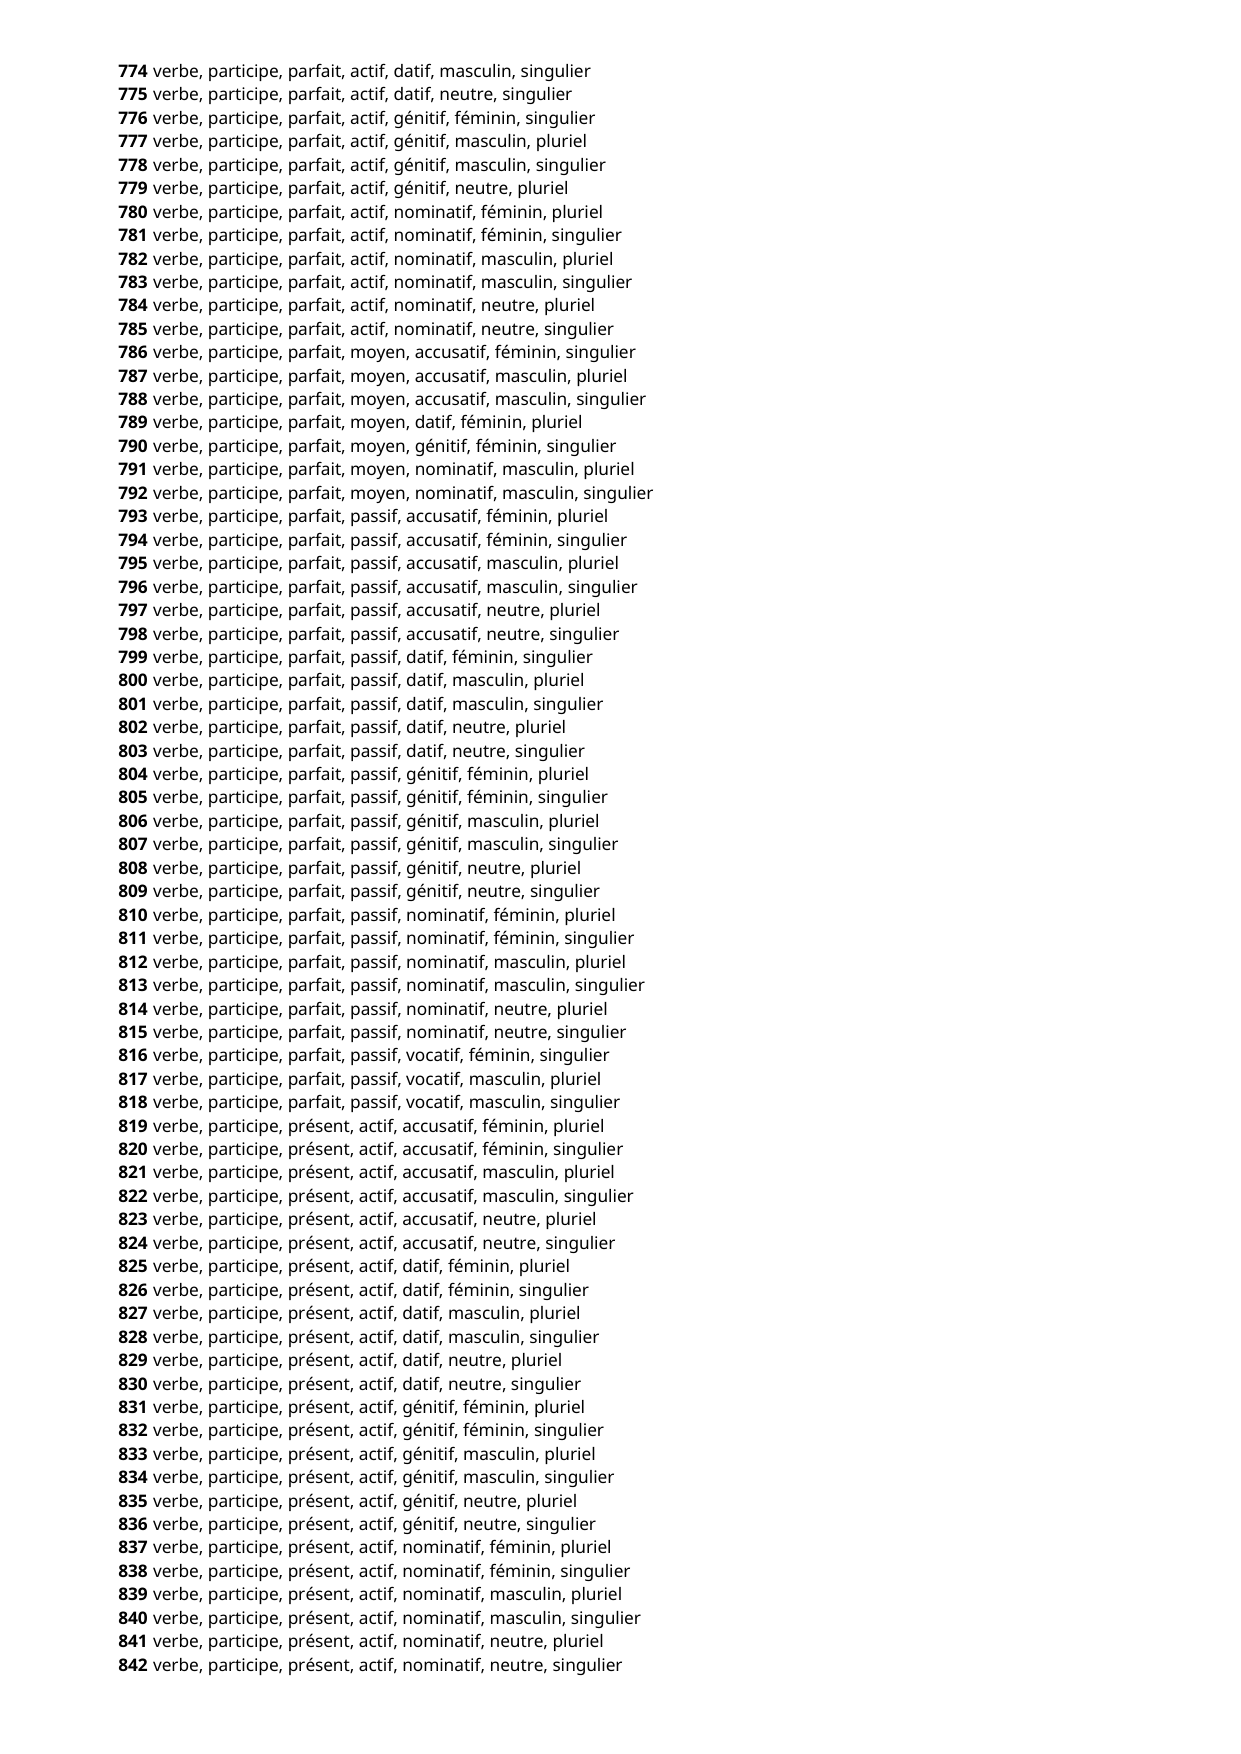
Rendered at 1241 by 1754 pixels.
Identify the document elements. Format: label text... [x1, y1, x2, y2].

table_cell verbe, participe, présent, actif, datif, neutre, singulier [153, 1372, 1240, 1395]
table_cell verbe, participe, parfait, passif, génitif, masculin, pluriel [153, 809, 1240, 832]
table_cell verbe, participe, parfait, moyen, génitif, féminin, singulier [153, 434, 1240, 457]
table_cell verbe, participe, parfait, moyen, accusatif, masculin, pluriel [153, 364, 1240, 387]
table_cell 801 [118, 692, 153, 715]
table_cell verbe, participe, parfait, passif, génitif, féminin, pluriel [153, 762, 1240, 786]
table_cell 806 [118, 809, 153, 832]
table_cell 823 [118, 1208, 153, 1231]
table_cell 814 [118, 997, 153, 1020]
table_cell verbe, participe, parfait, moyen, datif, féminin, pluriel [153, 411, 1240, 434]
table_cell verbe, participe, parfait, actif, nominatif, masculin, singulier [153, 270, 1240, 293]
table_cell 819 [118, 1114, 153, 1137]
table_cell 838 [118, 1559, 153, 1582]
table_cell verbe, participe, parfait, moyen, accusatif, masculin, singulier [153, 387, 1240, 411]
table_cell 834 [118, 1465, 153, 1489]
table_cell 811 [118, 926, 153, 950]
table_cell 824 [118, 1231, 153, 1254]
table_cell verbe, participe, présent, actif, nominatif, masculin, pluriel [153, 1583, 1240, 1606]
table_cell 790 [118, 434, 153, 457]
table_cell 832 [118, 1419, 153, 1442]
table_cell 830 [118, 1372, 153, 1395]
table_cell verbe, participe, parfait, passif, génitif, neutre, singulier [153, 879, 1240, 903]
table_cell verbe, participe, présent, actif, génitif, masculin, singulier [153, 1465, 1240, 1489]
table_cell 837 [118, 1536, 153, 1559]
table_cell 804 [118, 762, 153, 786]
table_cell verbe, participe, parfait, actif, génitif, masculin, singulier [153, 153, 1240, 176]
table_cell 836 [118, 1512, 153, 1536]
table_cell verbe, participe, parfait, passif, datif, neutre, pluriel [153, 715, 1240, 739]
table_cell 782 [118, 247, 153, 270]
table_cell 809 [118, 879, 153, 903]
table_cell 821 [118, 1161, 153, 1184]
table_cell 818 [118, 1090, 153, 1114]
table_cell 839 [118, 1583, 153, 1606]
table_cell verbe, participe, parfait, passif, vocatif, féminin, singulier [153, 1044, 1240, 1067]
table_cell 807 [118, 833, 153, 856]
table_cell verbe, participe, parfait, passif, datif, masculin, singulier [153, 692, 1240, 715]
table_cell verbe, participe, parfait, passif, génitif, féminin, singulier [153, 786, 1240, 809]
table_cell 826 [118, 1278, 153, 1301]
table_cell verbe, participe, parfait, moyen, accusatif, féminin, singulier [153, 340, 1240, 364]
table_cell verbe, participe, présent, actif, nominatif, neutre, singulier [153, 1653, 1240, 1676]
table_cell verbe, participe, parfait, actif, nominatif, neutre, singulier [153, 317, 1240, 340]
table_cell verbe, participe, parfait, actif, nominatif, masculin, pluriel [153, 247, 1240, 270]
table_cell 780 [118, 200, 153, 223]
table_cell verbe, participe, parfait, passif, nominatif, féminin, singulier [153, 926, 1240, 950]
table_cell verbe, participe, parfait, passif, génitif, neutre, pluriel [153, 856, 1240, 879]
table_cell verbe, participe, parfait, actif, datif, masculin, singulier [153, 59, 1240, 82]
table_cell 810 [118, 903, 153, 926]
table_cell verbe, participe, parfait, actif, nominatif, féminin, singulier [153, 223, 1240, 247]
table_cell 817 [118, 1067, 153, 1090]
table_cell verbe, participe, présent, actif, génitif, masculin, pluriel [153, 1442, 1240, 1465]
table_cell verbe, participe, présent, actif, accusatif, masculin, singulier [153, 1184, 1240, 1207]
table_cell verbe, participe, présent, actif, génitif, féminin, singulier [153, 1419, 1240, 1442]
table_cell verbe, participe, parfait, actif, génitif, neutre, pluriel [153, 176, 1240, 200]
table_cell 842 [118, 1653, 153, 1676]
table_cell verbe, participe, présent, actif, accusatif, féminin, singulier [153, 1137, 1240, 1161]
table_cell 786 [118, 340, 153, 364]
table_cell 788 [118, 387, 153, 411]
table_cell verbe, participe, parfait, passif, datif, neutre, singulier [153, 739, 1240, 762]
table_cell 833 [118, 1442, 153, 1465]
table_cell verbe, participe, parfait, passif, accusatif, féminin, pluriel [153, 504, 1240, 528]
table_cell 822 [118, 1184, 153, 1207]
table_cell verbe, participe, parfait, passif, nominatif, masculin, pluriel [153, 950, 1240, 973]
table_cell 840 [118, 1606, 153, 1629]
table_cell 784 [118, 294, 153, 317]
table_cell 808 [118, 856, 153, 879]
table_cell 785 [118, 317, 153, 340]
table_cell 799 [118, 645, 153, 668]
table_cell 797 [118, 598, 153, 622]
table_cell 774 [118, 59, 153, 82]
table_cell verbe, participe, présent, actif, datif, féminin, singulier [153, 1278, 1240, 1301]
table_cell 795 [118, 551, 153, 575]
table_cell verbe, participe, parfait, passif, datif, féminin, singulier [153, 645, 1240, 668]
table_cell verbe, participe, parfait, passif, datif, masculin, pluriel [153, 669, 1240, 692]
table_cell 828 [118, 1325, 153, 1348]
table_cell 816 [118, 1044, 153, 1067]
table_cell 802 [118, 715, 153, 739]
table_cell 835 [118, 1489, 153, 1512]
table_cell 803 [118, 739, 153, 762]
table_cell verbe, participe, parfait, passif, accusatif, neutre, pluriel [153, 598, 1240, 622]
table_cell 815 [118, 1020, 153, 1043]
table_cell verbe, participe, présent, actif, datif, masculin, singulier [153, 1325, 1240, 1348]
table_cell 831 [118, 1395, 153, 1418]
table_cell 796 [118, 575, 153, 598]
table_cell 829 [118, 1348, 153, 1372]
table_cell verbe, participe, présent, actif, génitif, neutre, pluriel [153, 1489, 1240, 1512]
table_cell verbe, participe, parfait, passif, nominatif, féminin, pluriel [153, 903, 1240, 926]
table_cell verbe, participe, parfait, passif, nominatif, neutre, singulier [153, 1020, 1240, 1043]
table_cell verbe, participe, présent, actif, génitif, féminin, pluriel [153, 1395, 1240, 1418]
table_cell verbe, participe, parfait, passif, nominatif, masculin, singulier [153, 973, 1240, 997]
table_cell 820 [118, 1137, 153, 1161]
table_cell verbe, participe, parfait, actif, génitif, masculin, pluriel [153, 129, 1240, 153]
table_cell verbe, participe, parfait, actif, datif, neutre, singulier [153, 83, 1240, 106]
table_cell verbe, participe, présent, actif, nominatif, féminin, pluriel [153, 1536, 1240, 1559]
table_cell verbe, participe, parfait, moyen, nominatif, masculin, pluriel [153, 458, 1240, 481]
table_cell verbe, participe, parfait, passif, accusatif, féminin, singulier [153, 528, 1240, 551]
table_cell verbe, participe, présent, actif, accusatif, neutre, pluriel [153, 1208, 1240, 1231]
table_cell verbe, participe, présent, actif, datif, neutre, pluriel [153, 1348, 1240, 1372]
table_cell verbe, participe, parfait, passif, génitif, masculin, singulier [153, 833, 1240, 856]
table_cell verbe, participe, parfait, actif, nominatif, féminin, pluriel [153, 200, 1240, 223]
table_cell 791 [118, 458, 153, 481]
table_cell 783 [118, 270, 153, 293]
table_cell verbe, participe, présent, actif, génitif, neutre, singulier [153, 1512, 1240, 1536]
table_cell verbe, participe, parfait, passif, vocatif, masculin, pluriel [153, 1067, 1240, 1090]
table_cell verbe, participe, parfait, passif, accusatif, neutre, singulier [153, 622, 1240, 645]
table_cell verbe, participe, parfait, actif, nominatif, neutre, pluriel [153, 294, 1240, 317]
table_cell verbe, participe, parfait, passif, nominatif, neutre, pluriel [153, 997, 1240, 1020]
table_cell verbe, participe, présent, actif, nominatif, masculin, singulier [153, 1606, 1240, 1629]
table_cell verbe, participe, parfait, passif, accusatif, masculin, singulier [153, 575, 1240, 598]
table_cell verbe, participe, présent, actif, datif, féminin, pluriel [153, 1254, 1240, 1278]
table_cell 800 [118, 669, 153, 692]
table_cell 813 [118, 973, 153, 997]
table_cell 798 [118, 622, 153, 645]
table_cell 778 [118, 153, 153, 176]
table_cell 779 [118, 176, 153, 200]
table_cell 777 [118, 129, 153, 153]
table_cell verbe, participe, présent, actif, accusatif, féminin, pluriel [153, 1114, 1240, 1137]
table_cell 805 [118, 786, 153, 809]
table_cell 781 [118, 223, 153, 247]
table_cell verbe, participe, parfait, passif, accusatif, masculin, pluriel [153, 551, 1240, 575]
table_cell verbe, participe, présent, actif, datif, masculin, pluriel [153, 1301, 1240, 1325]
table_cell 812 [118, 950, 153, 973]
table_cell verbe, participe, présent, actif, nominatif, féminin, singulier [153, 1559, 1240, 1582]
table_cell 825 [118, 1254, 153, 1278]
table_cell 776 [118, 106, 153, 129]
table_cell verbe, participe, parfait, passif, vocatif, masculin, singulier [153, 1090, 1240, 1114]
table_cell 775 [118, 83, 153, 106]
table_cell verbe, participe, parfait, actif, génitif, féminin, singulier [153, 106, 1240, 129]
table_cell 787 [118, 364, 153, 387]
table_cell 793 [118, 504, 153, 528]
table_cell 794 [118, 528, 153, 551]
table_cell 792 [118, 481, 153, 504]
table_cell verbe, participe, présent, actif, accusatif, neutre, singulier [153, 1231, 1240, 1254]
table_cell 827 [118, 1301, 153, 1325]
table_cell verbe, participe, présent, actif, nominatif, neutre, pluriel [153, 1629, 1240, 1653]
table_cell 789 [118, 411, 153, 434]
table_cell verbe, participe, présent, actif, accusatif, masculin, pluriel [153, 1161, 1240, 1184]
table_cell verbe, participe, parfait, moyen, nominatif, masculin, singulier [153, 481, 1240, 504]
table_cell 841 [118, 1629, 153, 1653]
